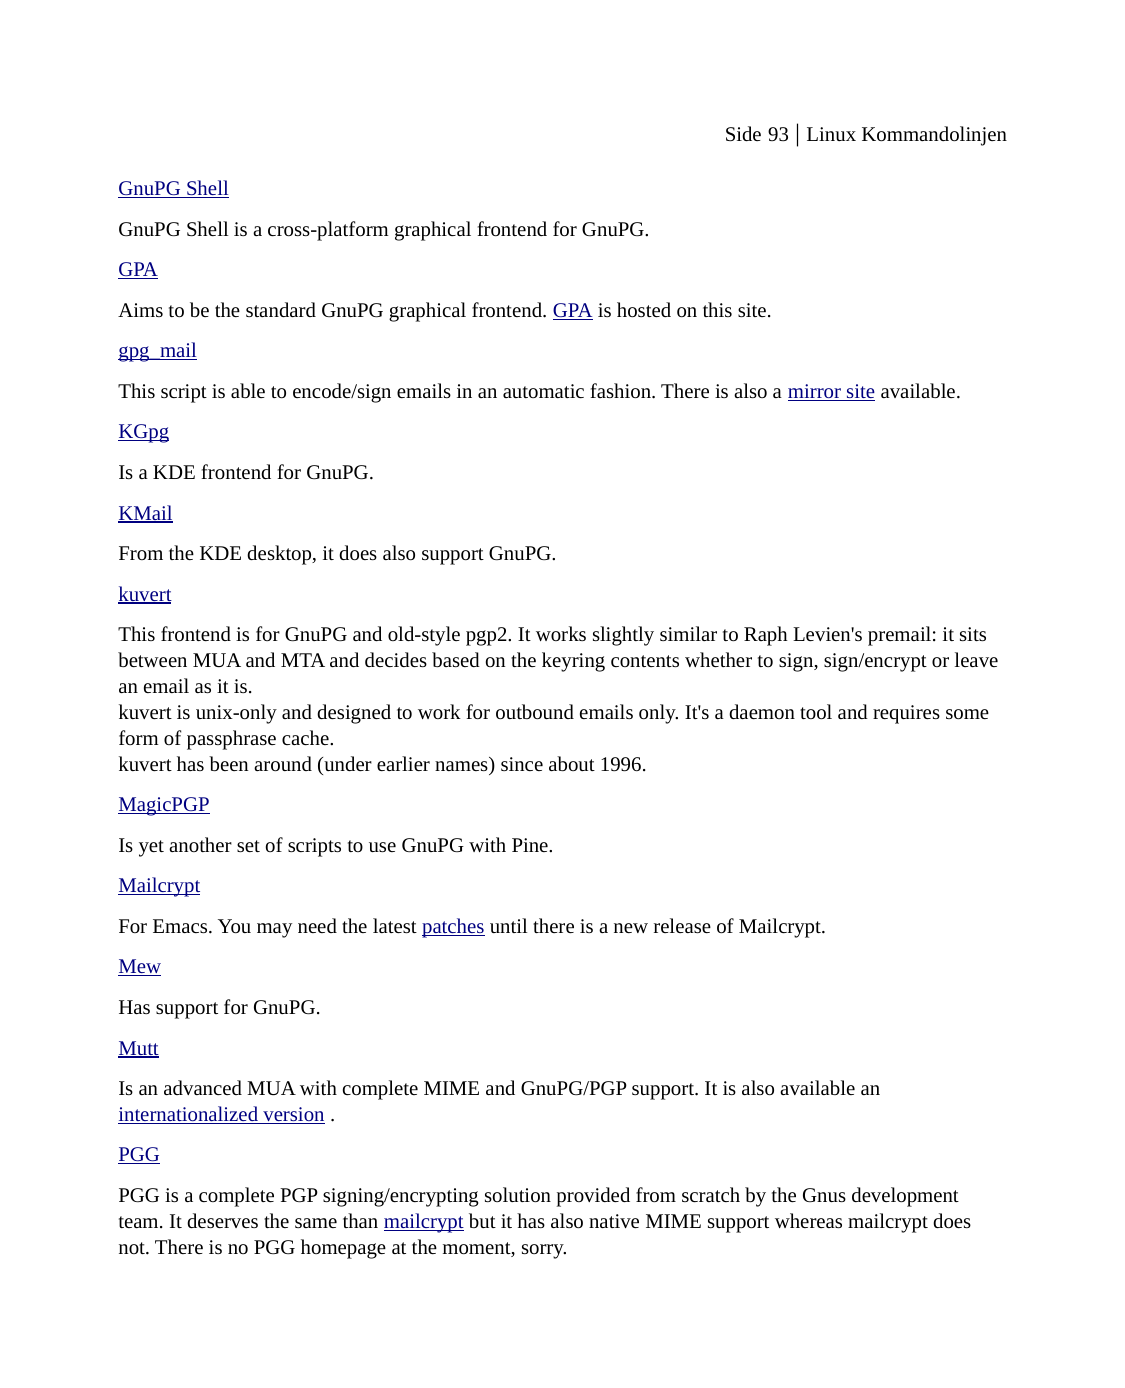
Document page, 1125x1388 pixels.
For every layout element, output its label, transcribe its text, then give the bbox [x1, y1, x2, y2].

text PGG is a complete PGP signing/encrypting solution provided from scratch by the Gnus development team. It deserves the same than mailcrypt but it has also native MIME support whereas mailcrypt does not. There is no PGG homepage at the moment, sorry. [118, 1183, 1007, 1259]
text Aims to be the standard GnuPG graphical frontend. GPA is hosted on this site. [118, 298, 1007, 322]
text GnuPG Shell [118, 176, 1007, 200]
text GPA [118, 257, 1007, 281]
text Mutt [118, 1035, 1007, 1059]
text Is a KDE frontend for GnuPG. [118, 460, 1007, 484]
text KMail [118, 501, 1007, 524]
text Has support for GnuPG. [118, 995, 1007, 1019]
text gpg_mail [118, 338, 1007, 362]
text KGpg [118, 419, 1007, 443]
text From the KDE desktop, it does also support GnuPG. [118, 541, 1007, 565]
text Mew [118, 954, 1007, 978]
text PGG [118, 1142, 1007, 1166]
text GnuPG Shell is a cross-platform graphical frontend for GnuPG. [118, 217, 1007, 241]
text Mailcrypt [118, 873, 1007, 897]
text For Emacs. You may need the latest patches until there is a new release of Mailcrypt. [118, 914, 1007, 938]
text Is yet another set of scripts to use GnuPG with Pine. [118, 833, 1007, 857]
text Is an advanced MUA with complete MIME and GnuPG/PGP support. It is also available an internationalized version . [118, 1076, 1007, 1126]
text MagicPGP [118, 792, 1007, 816]
text This script is able to encode/sign emails in an automatic fashion. There is also a mirror site available. [118, 379, 1007, 403]
text This frontend is for GnuPG and old-style pgp2. It works slightly similar to Raph Levien's premail: it sits between MUA and MTA and decides based on the keyring contents whether to sign, sign/encrypt or leave an email as it is. kuvert is unix-only and designed to work for outbound emails only. It's a daemon tool and requires some form of passphrase cache. kuvert has been around (under earlier names) since about 1996. [118, 622, 1007, 776]
text kuvert [118, 582, 1007, 606]
